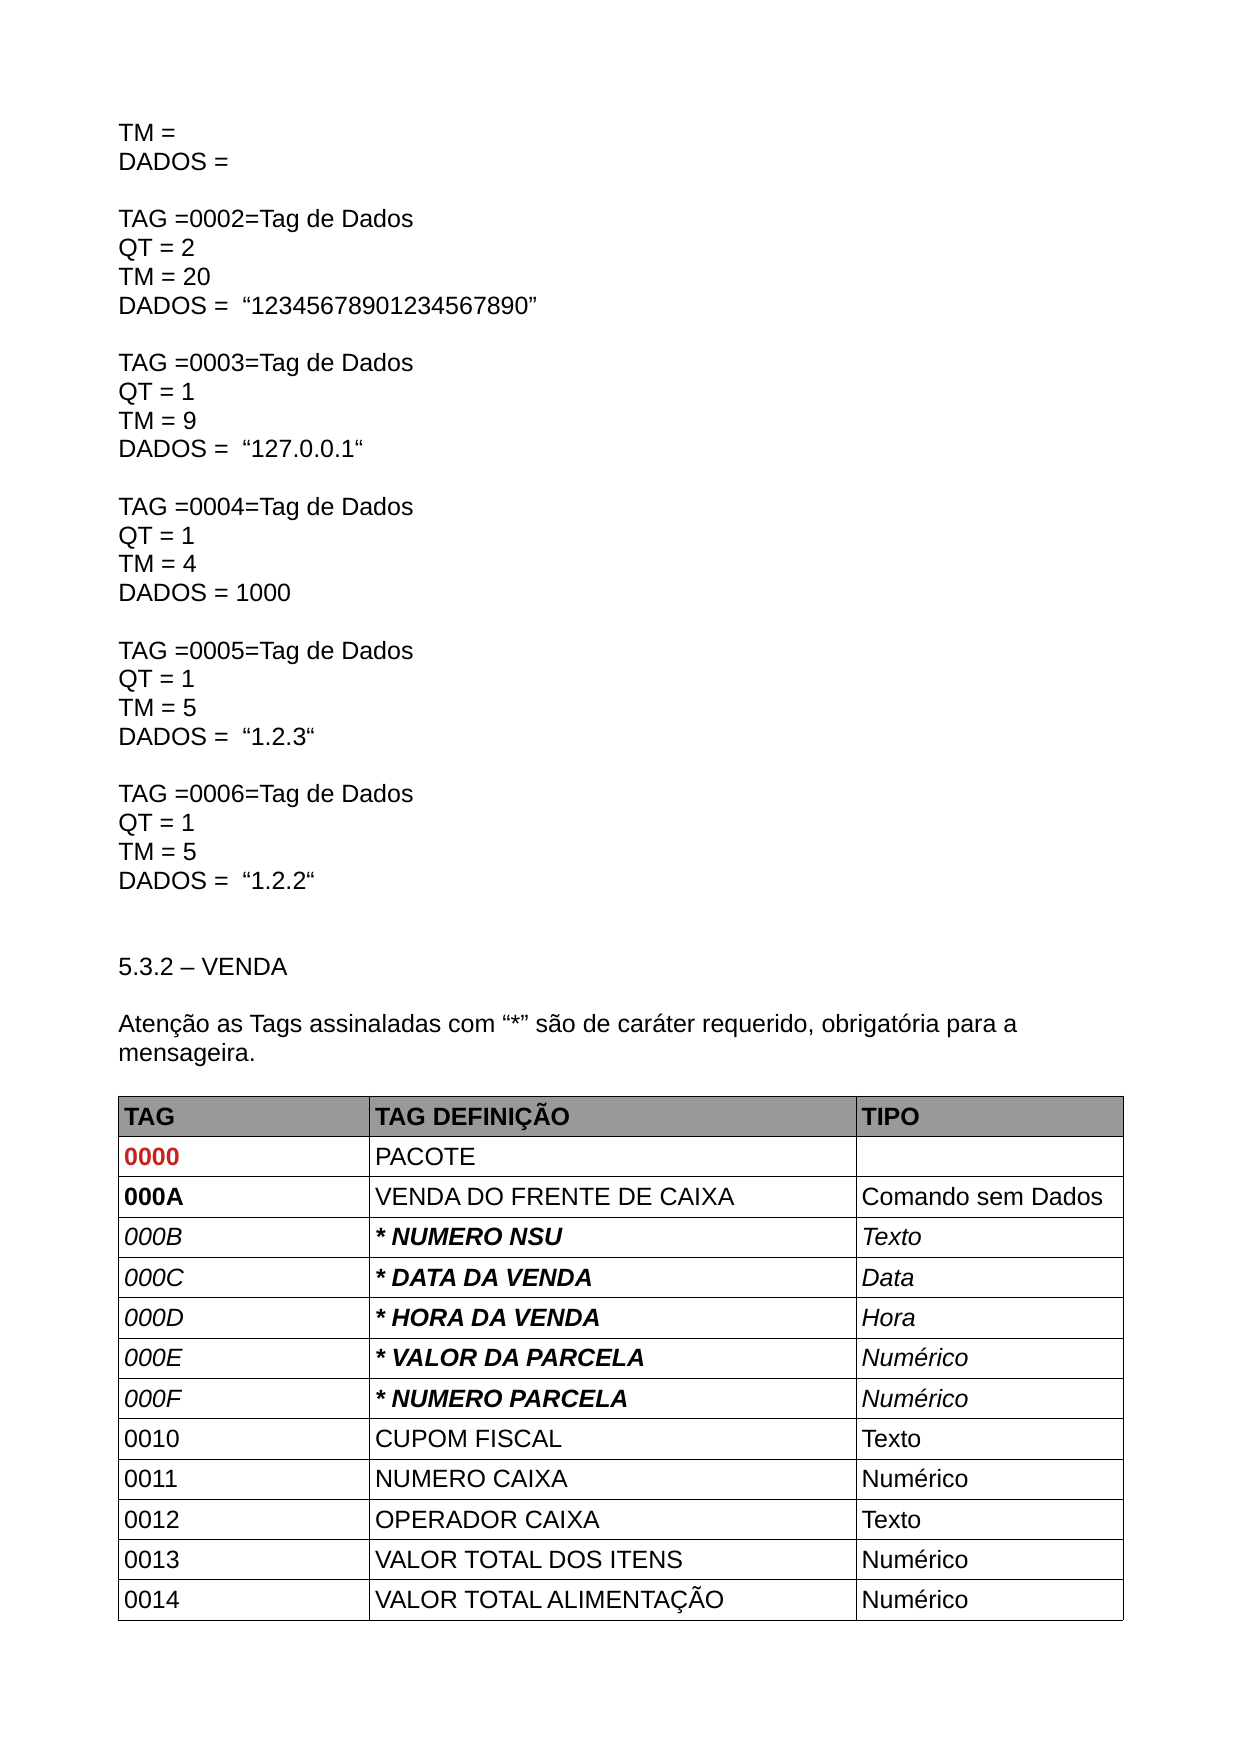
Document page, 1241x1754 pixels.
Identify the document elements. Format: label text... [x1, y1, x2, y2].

text 5.3.2 – VENDA [118, 952, 1122, 981]
text QT = 1 [118, 664, 1122, 693]
table_cell * DATA DA VENDA [370, 1258, 856, 1297]
table_cell CUPOM FISCAL [370, 1419, 856, 1458]
text TAG =0006=Tag de Dados [118, 779, 1122, 808]
table_cell VALOR TOTAL ALIMENTAÇÃO [370, 1580, 856, 1620]
text DADOS = “127.0.0.1“ [118, 434, 1122, 463]
table_cell * NUMERO PARCELA [370, 1379, 856, 1418]
text QT = 1 [118, 377, 1122, 406]
text TM = 4 [118, 549, 1122, 578]
table_cell VENDA DO FRENTE DE CAIXA [370, 1177, 856, 1217]
text QT = 1 [118, 808, 1122, 837]
text Atenção as Tags assinaladas com “*” são de caráter requerido, obrigatória para a mensageira. [118, 1009, 1122, 1067]
table_cell 000F [119, 1379, 369, 1418]
text TAG =0003=Tag de Dados [118, 348, 1122, 377]
table_cell Numérico [857, 1379, 1123, 1418]
table_cell OPERADOR CAIXA [370, 1500, 856, 1539]
table_cell 0014 [119, 1580, 369, 1620]
table_cell Numérico [857, 1580, 1123, 1620]
text TAG =0002=Tag de Dados [118, 204, 1122, 233]
table_header TAG DEFINIÇÃO [370, 1097, 856, 1136]
table_cell [857, 1137, 1123, 1176]
table_cell Comando sem Dados [857, 1177, 1123, 1217]
text TM = 5 [118, 837, 1122, 866]
table_cell Numérico [857, 1460, 1123, 1499]
table_cell Texto [857, 1218, 1123, 1257]
table_cell 000E [119, 1339, 369, 1378]
table_cell Data [857, 1258, 1123, 1297]
table_cell 000A [119, 1177, 369, 1217]
text QT = 2 [118, 233, 1122, 262]
table_cell VALOR TOTAL DOS ITENS [370, 1540, 856, 1579]
text DADOS = 1000 [118, 578, 1122, 607]
table_cell Hora [857, 1298, 1123, 1337]
table_cell NUMERO CAIXA [370, 1460, 856, 1499]
text DADOS = “12345678901234567890” [118, 291, 1122, 319]
text TM = 20 [118, 262, 1122, 291]
table_cell 0011 [119, 1460, 369, 1499]
text DADOS = [118, 147, 1122, 176]
table_cell Numérico [857, 1540, 1123, 1579]
table_cell PACOTE [370, 1137, 856, 1176]
text TM = 9 [118, 406, 1122, 434]
table_cell 000B [119, 1218, 369, 1257]
table_cell Texto [857, 1500, 1123, 1539]
table_cell 000C [119, 1258, 369, 1297]
table_cell 000D [119, 1298, 369, 1337]
text TAG =0005=Tag de Dados [118, 636, 1122, 664]
table_cell * NUMERO NSU [370, 1218, 856, 1257]
table_cell 0013 [119, 1540, 369, 1579]
table_cell * HORA DA VENDA [370, 1298, 856, 1337]
table_cell 0000 [119, 1137, 369, 1176]
table_cell Texto [857, 1419, 1123, 1458]
text TM = 5 [118, 693, 1122, 722]
table_header TIPO [857, 1097, 1123, 1136]
text TAG =0004=Tag de Dados [118, 492, 1122, 521]
text TM = [118, 118, 1122, 147]
table_cell Numérico [857, 1339, 1123, 1378]
table_cell * VALOR DA PARCELA [370, 1339, 856, 1378]
table_cell 0012 [119, 1500, 369, 1539]
text DADOS = “1.2.3“ [118, 722, 1122, 751]
table_cell 0010 [119, 1419, 369, 1458]
text DADOS = “1.2.2“ [118, 866, 1122, 894]
text QT = 1 [118, 521, 1122, 549]
table_header TAG [119, 1097, 369, 1136]
